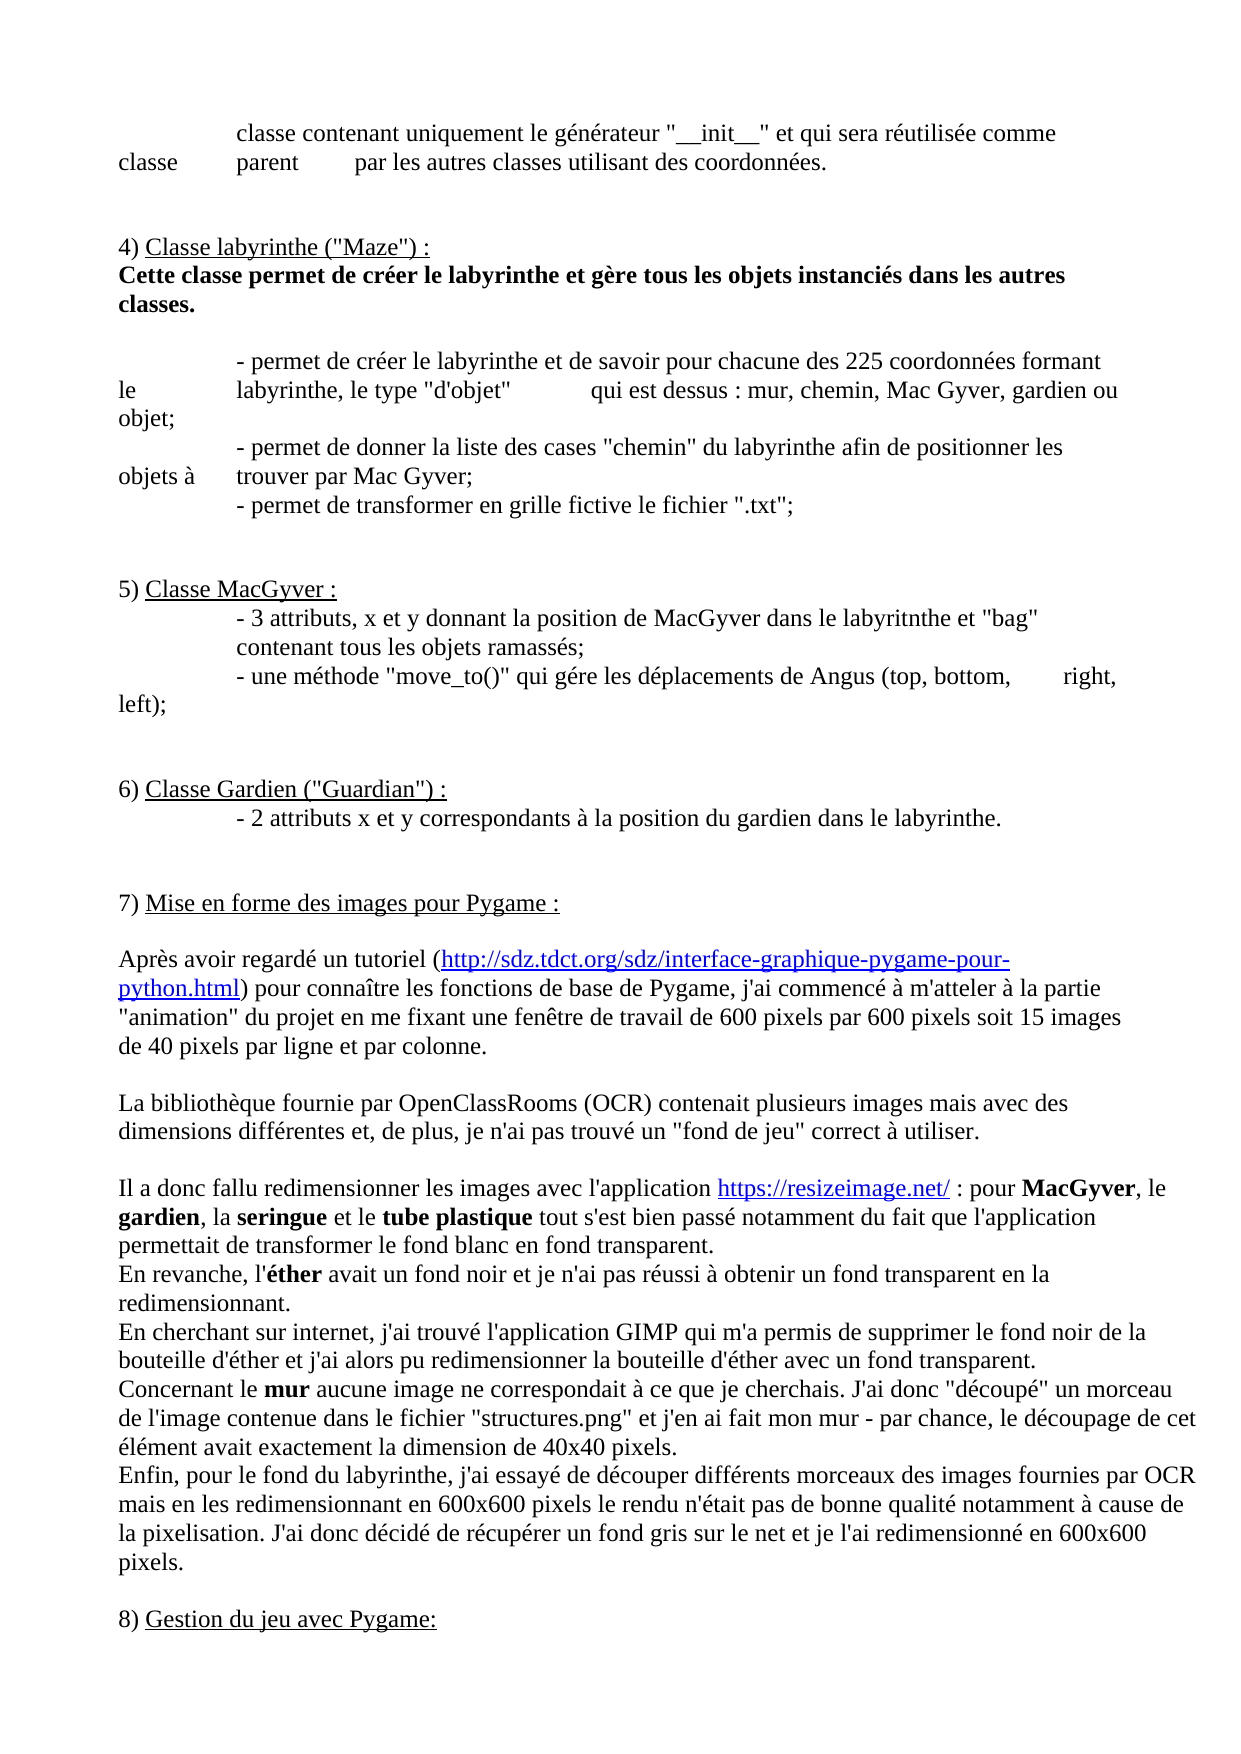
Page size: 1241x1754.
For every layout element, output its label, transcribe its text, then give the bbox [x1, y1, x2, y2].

text Après avoir regardé un tutoriel (http://sdz.tdct.org/sdz/interface-graphique-pygame-pour-python.html) pour connaître les fonctions de base de Pygame, j'ai commencé à m'atteler à la partie "animation" du projet en me fixant une fenêtre de travail de 600 pixels par 600 pixels soit 15 images de 40 pixels par ligne et par colonne. [118, 944, 1122, 1059]
text 6) Classe Gardien ("Guardian") : [118, 774, 1122, 803]
text Enfin, pour le fond du labyrinthe, j'ai essayé de découper différents morceaux des images fournies par OCR mais en les redimensionnant en 600x600 pixels le rendu n'était pas de bonne qualité notamment à cause de la pixelisation. J'ai donc décidé de récupérer un fond gris sur le net et je l'ai redimensionné en 600x600 pixels. [118, 1461, 1202, 1576]
text En cherchant sur internet, j'ai trouvé l'application GIMP qui m'a permis de supprimer le fond noir de la bouteille d'éther et j'ai alors pu redimensionner la bouteille d'éther avec un fond transparent. [118, 1317, 1202, 1374]
text - permet de donner la liste des cases "chemin" du labyrinthe afin de positionner les objets à trouver par Mac Gyver; [118, 432, 1122, 490]
text - permet de créer le labyrinthe et de savoir pour chacune des 225 coordonnées formant le labyrinthe, le type "d'objet" qui est dessus : mur, chemin, Mac Gyver, gardien ou objet; [118, 346, 1122, 432]
text 4) Classe labyrinthe ("Maze") : [118, 232, 1122, 260]
text - 3 attributs, x et y donnant la position de MacGyver dans le labyritnthe et "bag" contenant tous les objets ramassés; [118, 603, 1122, 661]
text La bibliothèque fournie par OpenClassRooms (OCR) contenait plusieurs images mais avec des dimensions différentes et, de plus, je n'ai pas trouvé un "fond de jeu" correct à utiliser. [118, 1088, 1122, 1145]
text classe contenant uniquement le générateur "__init__" et qui sera réutilisée comme classe parent par les autres classes utilisant des coordonnées. [118, 118, 1122, 176]
text Cette classe permet de créer le labyrinthe et gère tous les objets instanciés dans les autres classes. [118, 260, 1122, 318]
text 8) Gestion du jeu avec Pygame: [118, 1604, 1202, 1632]
text 7) Mise en forme des images pour Pygame : [118, 888, 1122, 917]
text En revanche, l'éther avait un fond noir et je n'ai pas réussi à obtenir un fond transparent en la redimensionnant. [118, 1259, 1202, 1317]
text Concernant le mur aucune image ne correspondait à ce que je cherchais. J'ai donc "découpé" un morceau de l'image contenue dans le fichier "structures.png" et j'en ai fait mon mur - par chance, le découpage de cet élément avait exactement la dimension de 40x40 pixels. [118, 1374, 1202, 1461]
text Il a donc fallu redimensionner les images avec l'application https://resizeimage.net/ : pour MacGyver, le gardien, la seringue et le tube plastique tout s'est bien passé notamment du fait que l'application permettait de transformer le fond blanc en fond transparent. [118, 1173, 1202, 1259]
text - permet de transformer en grille fictive le fichier ".txt"; [118, 490, 1122, 518]
text 5) Classe MacGyver : [118, 574, 1122, 603]
text - une méthode "move_to()" qui gére les déplacements de Angus (top, bottom, right, left); [118, 661, 1122, 718]
text - 2 attributs x et y correspondants à la position du gardien dans le labyrinthe. [118, 803, 1122, 832]
